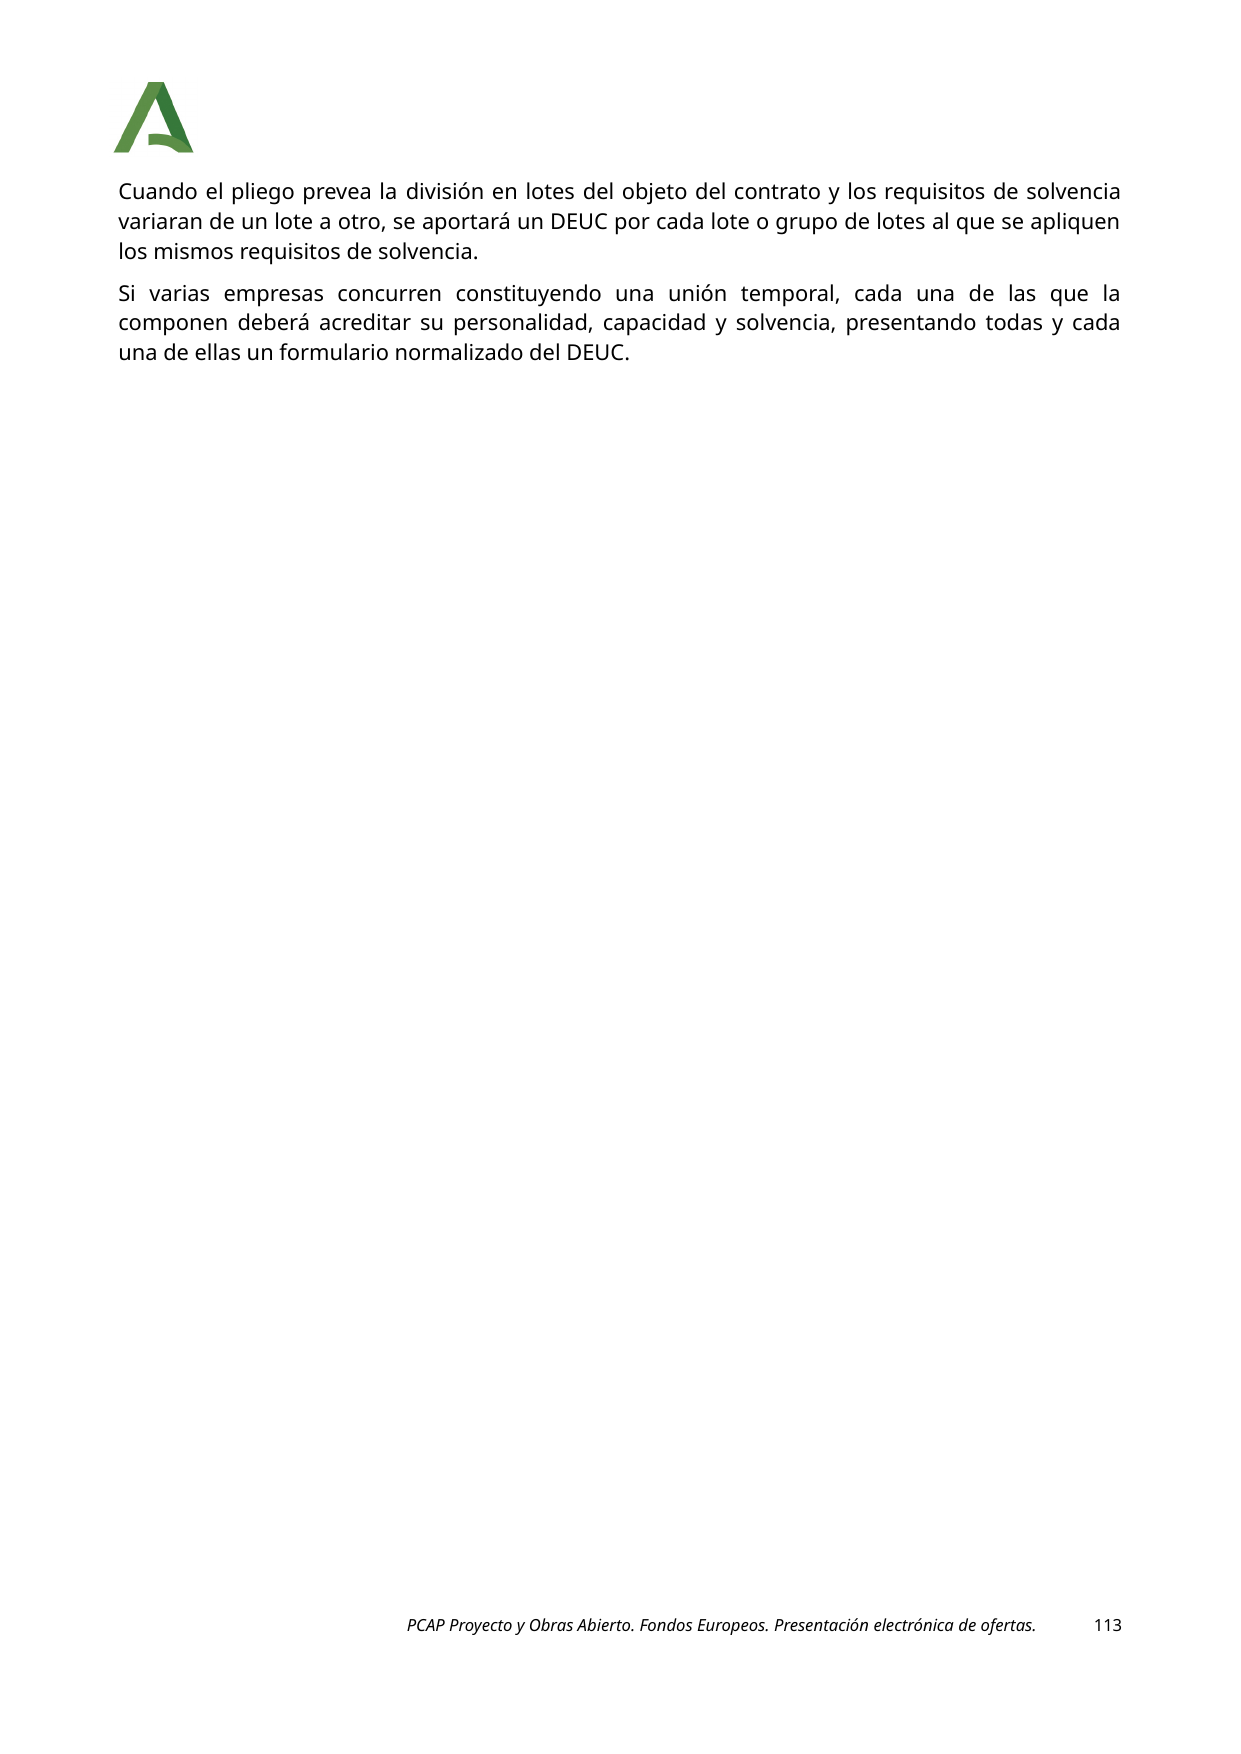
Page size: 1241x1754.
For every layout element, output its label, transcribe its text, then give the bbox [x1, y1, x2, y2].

picture [109, 77, 198, 157]
text Cuando el pliego prevea la división en lotes del objeto del contrato y los requisitos de solvencia variaran de un lote a otro, se aportará un DEUC por cada lote o grupo de lotes al que se apliquen los mismos requisitos de solvencia. [118, 176, 1122, 266]
text Si varias empresas concurren constituyendo una unión temporal, cada una de las que la componen deberá acreditar su personalidad, capacidad y solvencia, presentando todas y cada una de ellas un formulario normalizado del DEUC. [118, 277, 1122, 367]
